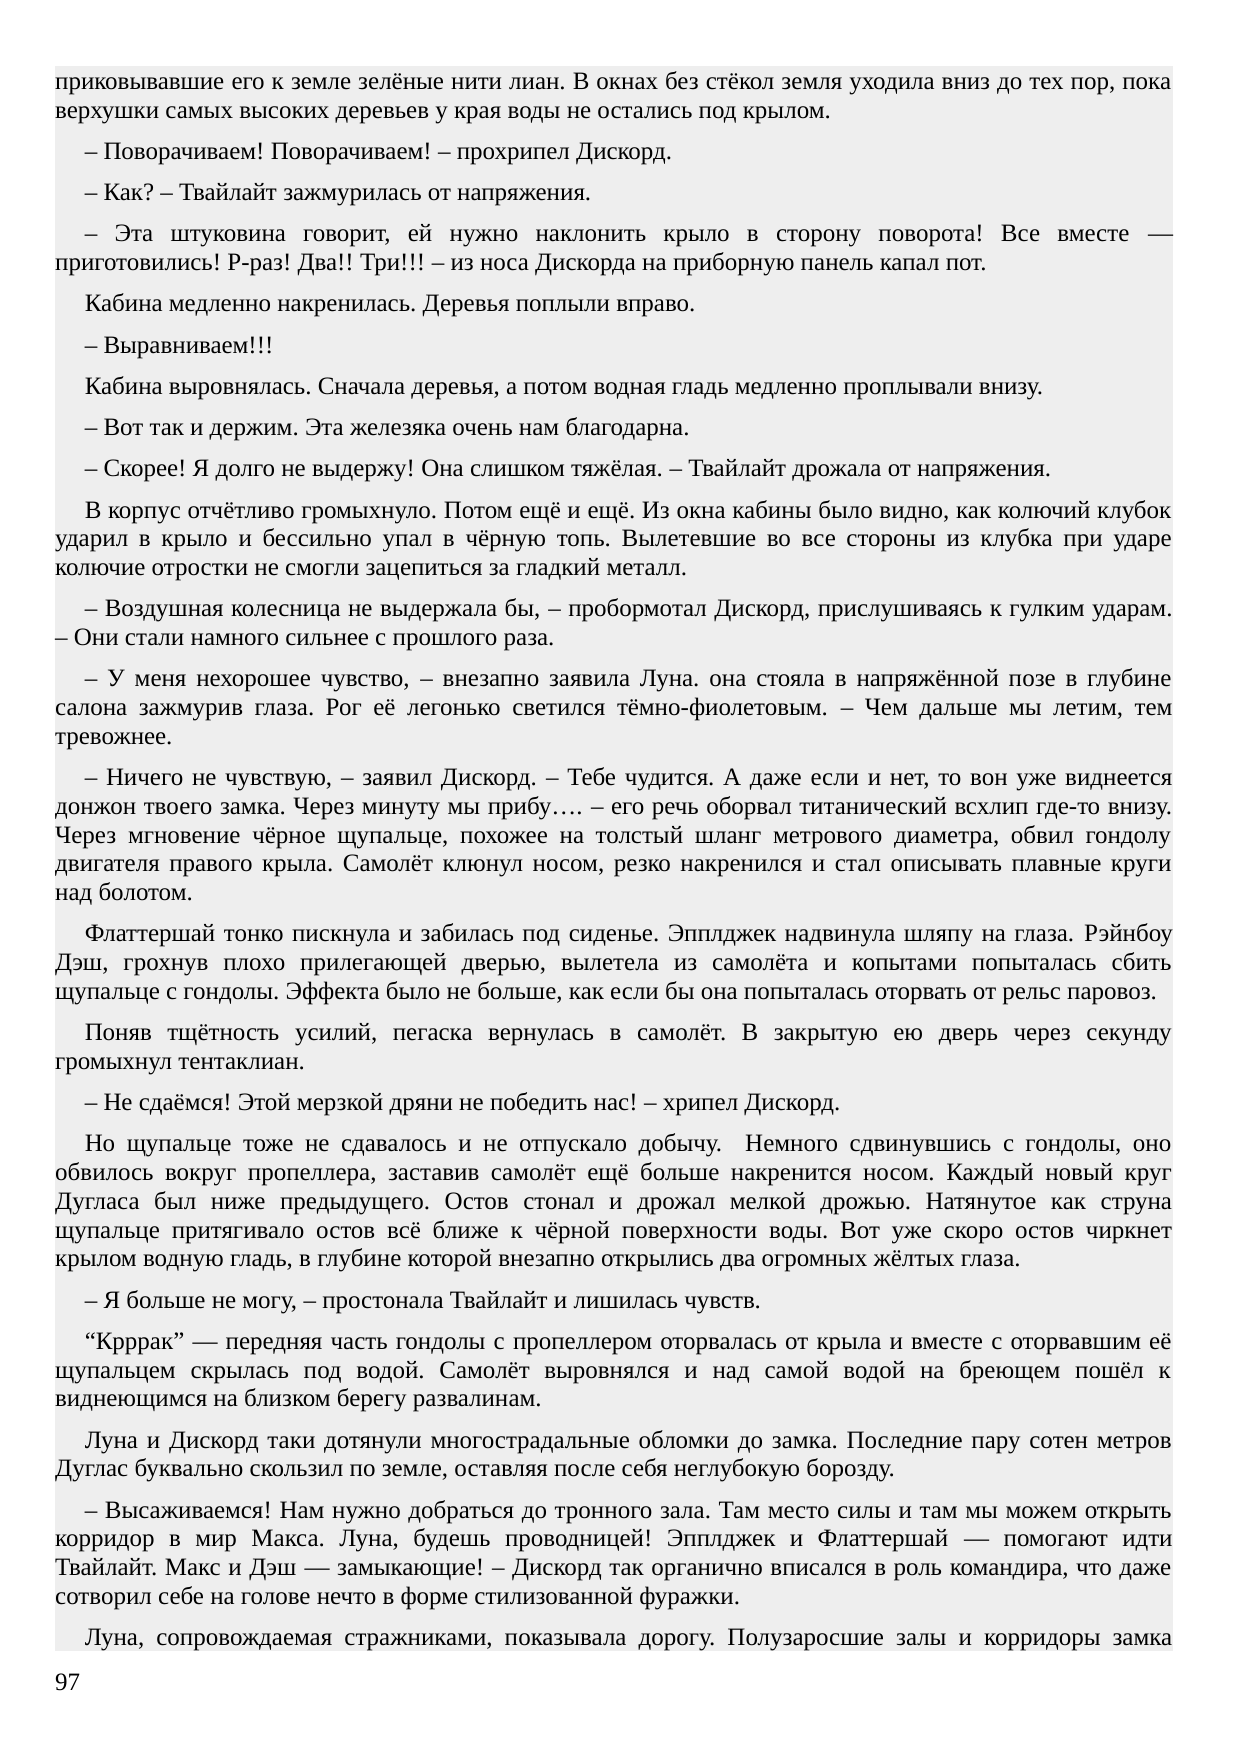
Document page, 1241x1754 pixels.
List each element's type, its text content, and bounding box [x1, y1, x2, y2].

text – Ничего не чувствую, – заявил Дискорд. – Тебе чудится. А даже если и нет, то вон уже виднеется донжон твоего замка. Через минуту мы прибу…. – его речь оборвал титанический всхлип где-то внизу. Через мгновение чёрное щупальце, похожее на толстый шланг метрового диаметра, обвил гондолу двигателя правого крыла. Самолёт клюнул носом, резко накренился и стал описывать плавные круги над болотом. [55, 762, 1173, 906]
text – Скорее! Я долго не выдержу! Она слишком тяжёлая. – Твайлайт дрожала от напряжения. [55, 453, 1173, 482]
text Поняв тщётность усилий, пегаска вернулась в самолёт. В закрытую ею дверь через секунду громыхнул тентаклиан. [55, 1017, 1173, 1075]
text приковывавшие его к земле зелёные нити лиан. В окнах без стёкол земля уходила вниз до тех пор, пока верхушки самых высоких деревьев у края воды не остались под крылом. [55, 66, 1173, 123]
text Луна и Дискорд таки дотянули многострадальные обломки до замка. Последние пару сотен метров Дуглас буквально скользил по земле, оставляя после себя неглубокую борозду. [55, 1425, 1173, 1482]
text – Как? – Твайлайт зажмурилась от напряжения. [55, 177, 1173, 206]
text – Вот так и держим. Эта железяка очень нам благодарна. [55, 412, 1173, 441]
text Луна, сопровождаемая стражниками, показывала дорогу. Полузаросшие залы и корридоры замка [55, 1622, 1173, 1651]
text Но щупальце тоже не сдавалось и не отпускало добычу. Немного сдвинувшись с гондолы, оно обвилось вокруг пропеллера, заставив самолёт ещё больше накренится носом. Каждый новый круг Дугласа был ниже предыдущего. Остов стонал и дрожал мелкой дрожью. Натянутое как струна щупальце притягивало остов всё ближе к чёрной поверхности воды. Вот уже скоро остов чиркнет крылом водную гладь, в глубине которой внезапно открылись два огромных жёлтых глаза. [55, 1128, 1173, 1272]
text – Эта штуковина говорит, ей нужно наклонить крыло в сторону поворота! Все вместе — приготовились! Р-раз! Два!! Три!!! – из носа Дискорда на приборную панель капал пот. [55, 218, 1173, 276]
text “Крррак” — передняя часть гондолы с пропеллером оторвалась от крыла и вместе с оторвавшим её щупальцем скрылась под водой. Самолёт выровнялся и над самой водой на бреющем пошёл к виднеющимся на близком берегу развалинам. [55, 1326, 1173, 1412]
text – Я больше не могу, – простонала Твайлайт и лишилась чувств. [55, 1285, 1173, 1313]
text – У меня нехорошее чувство, – внезапно заявила Луна. она стояла в напряжённой позе в глубине салона зажмурив глаза. Рог её легонько светился тёмно-фиолетовым. – Чем дальше мы летим, тем тревожнее. [55, 663, 1173, 750]
text Флаттершай тонко пискнула и забилась под сиденье. Эпплджек надвинула шляпу на глаза. Рэйнбоу Дэш, грохнув плохо прилегающей дверью, вылетела из самолёта и копытами попыталась сбить щупальце с гондолы. Эффекта было не больше, как если бы она попыталась оторвать от рельс паровоз. [55, 918, 1173, 1005]
text – Высаживаемся! Нам нужно добраться до тронного зала. Там место силы и там мы можем открыть корридор в мир Макса. Луна, будешь проводницей! Эпплджек и Флаттершай — помогают идти Твайлайт. Макс и Дэш — замыкающие! – Дискорд так органично вписался в роль командира, что даже сотворил себе на голове нечто в форме стилизованной фуражки. [55, 1495, 1173, 1610]
text Кабина выровнялась. Сначала деревья, а потом водная гладь медленно проплывали внизу. [55, 371, 1173, 400]
text В корпус отчётливо громыхнуло. Потом ещё и ещё. Из окна кабины было видно, как колючий клубок ударил в крыло и бессильно упал в чёрную топь. Вылетевшие во все стороны из клубка при ударе колючие отростки не смогли зацепиться за гладкий металл. [55, 495, 1173, 581]
text – Не сдаёмся! Этой мерзкой дряни не победить нас! – хрипел Дискорд. [55, 1087, 1173, 1116]
text Кабина медленно накренилась. Деревья поплыли вправо. [55, 288, 1173, 317]
text – Поворачиваем! Поворачиваем! – прохрипел Дискорд. [55, 136, 1173, 165]
text – Выравниваем!!! [55, 330, 1173, 358]
text – Воздушная колесница не выдержала бы, – пробормотал Дискорд, прислушиваясь к гулким ударам. – Они стали намного сильнее с прошлого раза. [55, 593, 1173, 651]
